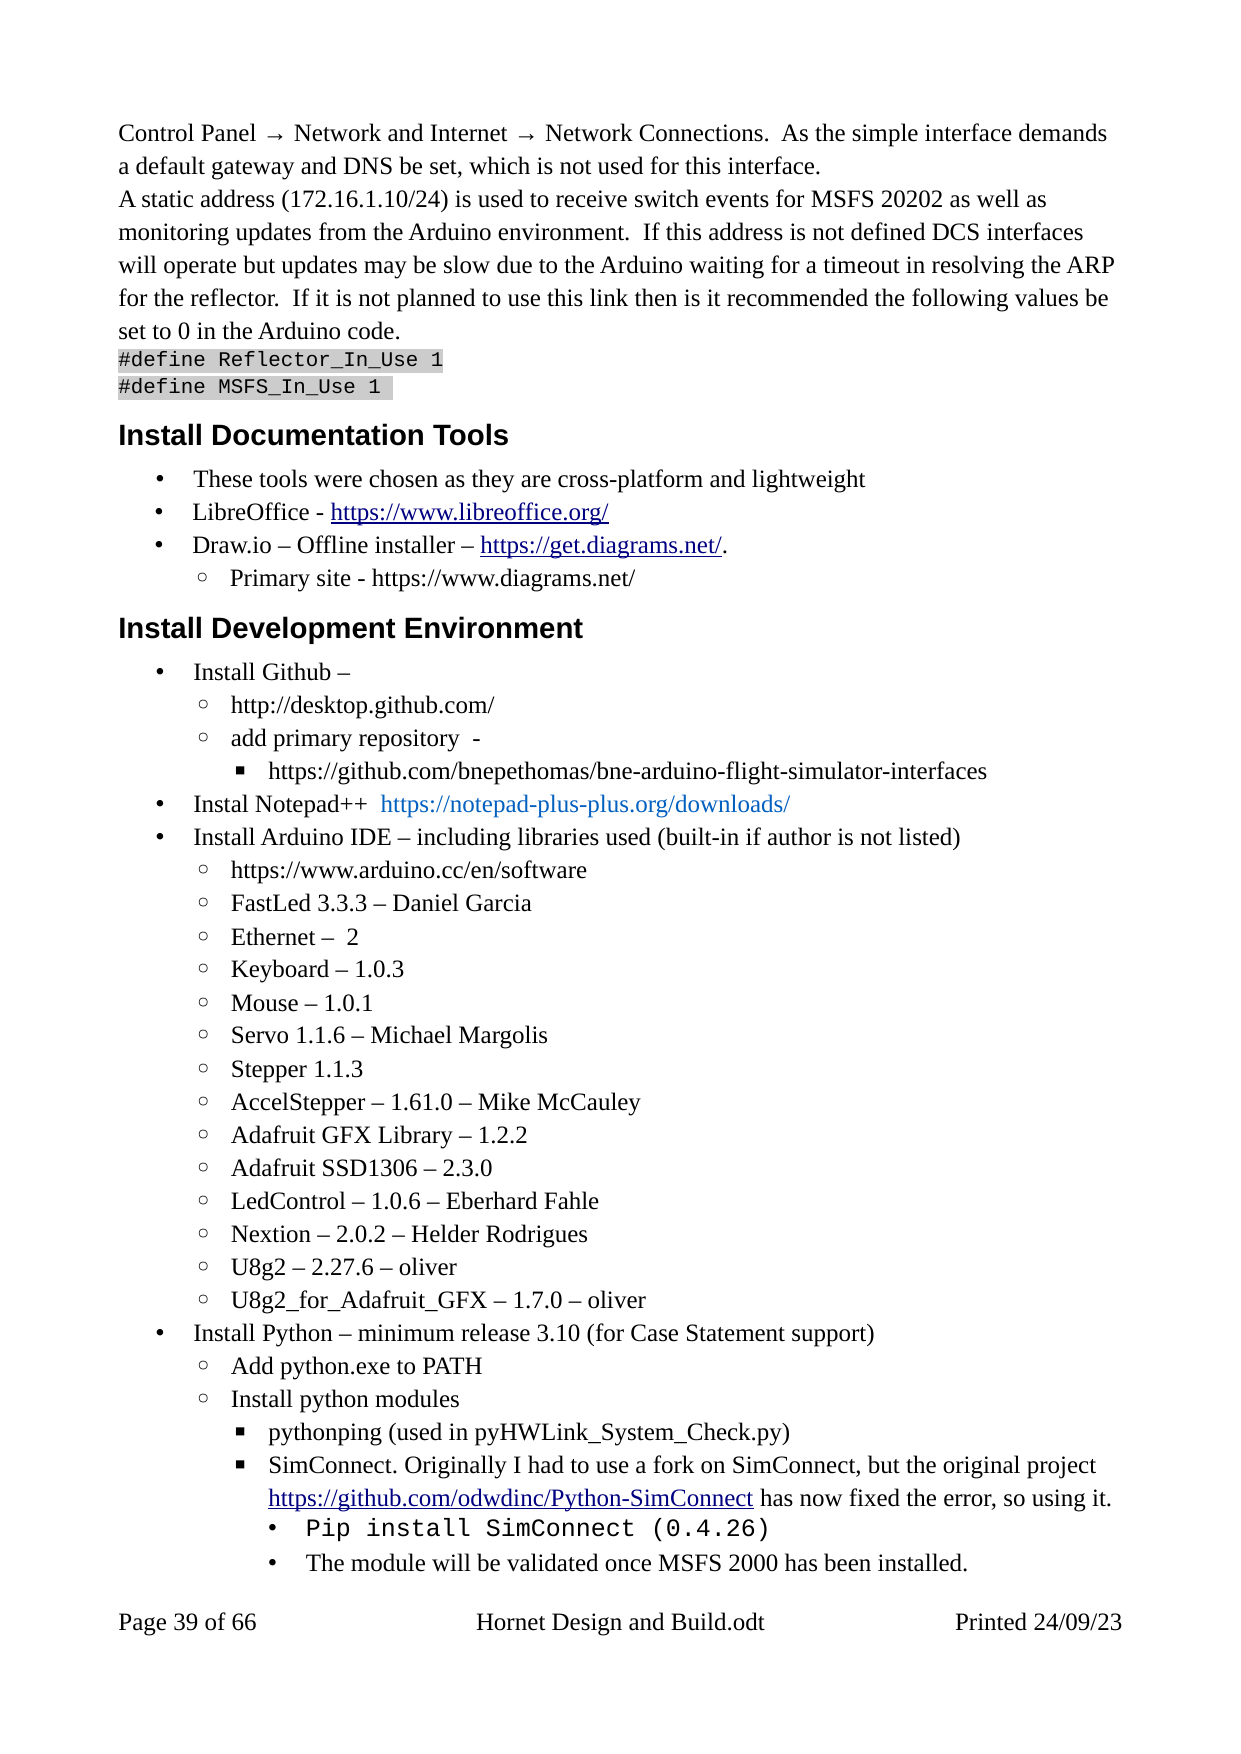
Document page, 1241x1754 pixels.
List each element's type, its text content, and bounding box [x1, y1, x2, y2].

list Adafruit GFX Library – 1.2.2 [193, 1120, 1122, 1148]
text #define MSFS_In_Use 1 [118, 376, 1122, 400]
text #define Reflector_In_Use 1 [118, 349, 1122, 373]
list Stepper 1.1.3 [193, 1054, 1122, 1082]
list LedControl – 1.0.6 – Eberhard Fahle [193, 1186, 1122, 1214]
text Control Panel → Network and Internet → Network Connections. As the simple interface demands a default gateway and DNS be set, which is not used for this interface. [118, 118, 1122, 180]
text A static address (172.16.1.10/24) is used to receive switch events for MSFS 20202 as well as monitoring updates from the Arduino environment. If this address is not defined DCS interfaces will operate but updates may be slow due to the Arduino waiting for a timeout in resolving the ARP for the reflector. If it is not planned to use this link then is it recommended the following values be set to 0 in the Arduino code. [118, 184, 1122, 345]
list These tools were chosen as they are cross-platform and lightweight [156, 464, 1122, 493]
list The module will be validated once MSFS 2000 has been installed. [268, 1548, 1122, 1577]
list Adafruit SSD1306 – 2.3.0 [193, 1153, 1122, 1181]
list LibreOffice - https://www.libreoffice.org/ [154, 497, 1122, 526]
list https://www.arduino.cc/en/software [193, 856, 1122, 884]
list Install Python – minimum release 3.10 (for Case Statement support) [156, 1318, 1122, 1347]
list AccelStepper – 1.61.0 – Mike McCauley [193, 1087, 1122, 1115]
list FastLed 3.3.3 – Daniel Garcia [193, 888, 1122, 917]
list Ethernet – 2 [193, 922, 1122, 950]
list http://desktop.github.com/ [193, 690, 1122, 719]
list https://github.com/bnepethomas/bne-arduino-flight-simulator-interfaces [231, 756, 1122, 785]
list SimConnect. Originally I had to use a fork on SimConnect, but the original project https://github.com/odwdinc/Python-SimConnect has now fixed the error, so using it. [231, 1450, 1122, 1512]
subtitle Install Development Environment [118, 611, 1122, 645]
list Nextion – 2.0.2 – Helder Rodrigues [193, 1219, 1122, 1247]
list Instal Notepad++ https://notepad-plus-plus.org/downloads/ [156, 789, 1122, 818]
list Install Arduino IDE – including libraries used (built-in if author is not listed) [156, 822, 1122, 851]
list Pip install SimConnect (0.4.26) [268, 1516, 1122, 1544]
list add primary repository - [193, 723, 1122, 752]
list Keyboard – 1.0.3 [193, 954, 1122, 983]
list Install Github – [156, 657, 1122, 686]
list Mouse – 1.0.1 [193, 988, 1122, 1016]
list Primary site - https://www.diagrams.net/ [192, 563, 1122, 592]
subtitle Install Documentation Tools [118, 418, 1122, 452]
list Draw.io – Offline installer – https://get.diagrams.net/. [154, 531, 1122, 559]
list Servo 1.1.6 – Michael Margolis [193, 1021, 1122, 1049]
list Install python modules [193, 1384, 1122, 1413]
list U8g2_for_Adafruit_GFX – 1.7.0 – oliver [193, 1285, 1122, 1313]
list Add python.exe to PATH [193, 1351, 1122, 1379]
list U8g2 – 2.27.6 – oliver [193, 1252, 1122, 1281]
list pythonping (used in pyHWLink_System_Check.py) [231, 1417, 1122, 1446]
